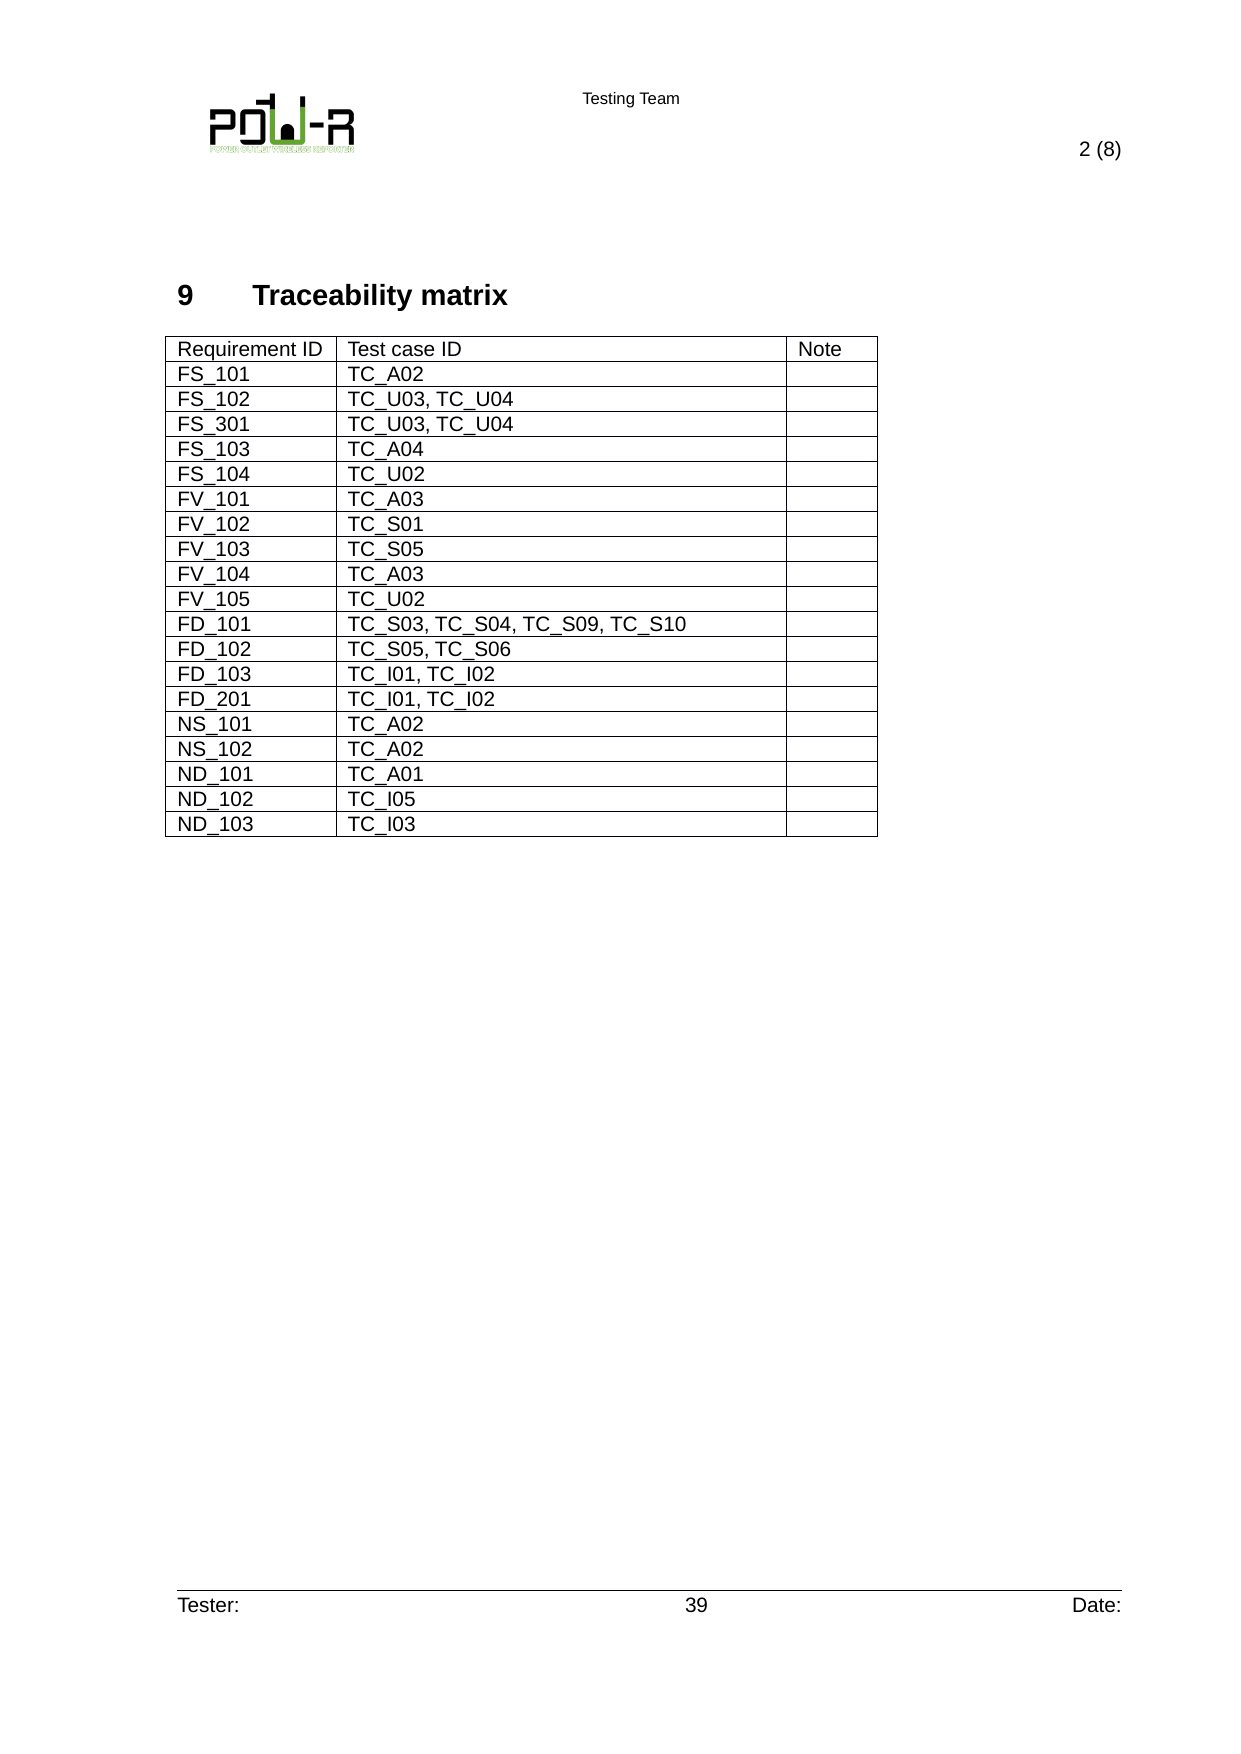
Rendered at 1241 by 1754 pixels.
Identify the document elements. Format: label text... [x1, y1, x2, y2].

table_cell TC_S01 [337, 512, 786, 536]
table_cell TC_I03 [337, 812, 786, 836]
table_cell FD_103 [166, 662, 336, 686]
table_cell TC_I01, TC_I02 [337, 662, 786, 686]
table_cell TC_S03, TC_S04, TC_S09, TC_S10 [337, 612, 786, 636]
table_cell ND_103 [166, 812, 336, 836]
table_cell [787, 587, 877, 611]
table_cell [787, 437, 877, 461]
table_cell [787, 612, 877, 636]
table_cell TC_A02 [337, 712, 786, 736]
table_cell [787, 412, 877, 436]
table_cell NS_102 [166, 737, 336, 761]
table_cell [787, 812, 877, 836]
table_cell [787, 562, 877, 586]
table_cell TC_A03 [337, 487, 786, 511]
table_cell FD_101 [166, 612, 336, 636]
table_cell [787, 637, 877, 661]
table_cell [787, 687, 877, 711]
table_cell FV_104 [166, 562, 336, 586]
table_cell TC_S05 [337, 537, 786, 561]
table_cell [787, 737, 877, 761]
table_cell [787, 762, 877, 786]
table_header Requirement ID [166, 337, 336, 361]
table_cell TC_A03 [337, 562, 786, 586]
table_cell TC_U02 [337, 462, 786, 486]
table_cell TC_U03, TC_U04 [337, 387, 786, 411]
table_cell [787, 537, 877, 561]
table_cell [787, 487, 877, 511]
table_cell TC_A02 [337, 737, 786, 761]
table_cell FS_101 [166, 362, 336, 386]
table_cell FS_301 [166, 412, 336, 436]
table_cell TC_U02 [337, 587, 786, 611]
table_cell [787, 362, 877, 386]
table_cell [787, 662, 877, 686]
table_cell FV_105 [166, 587, 336, 611]
table_cell TC_A02 [337, 362, 786, 386]
table_cell [787, 512, 877, 536]
table_cell TC_I01, TC_I02 [337, 687, 786, 711]
table_header Note [787, 337, 877, 361]
table_cell TC_U03, TC_U04 [337, 412, 786, 436]
table_cell NS_101 [166, 712, 336, 736]
subtitle Traceability matrix [177, 277, 1122, 311]
table_cell FS_104 [166, 462, 336, 486]
table_cell [787, 462, 877, 486]
table_cell TC_I05 [337, 787, 786, 811]
table_cell ND_101 [166, 762, 336, 786]
table_cell ND_102 [166, 787, 336, 811]
picture [206, 88, 358, 157]
table_cell FV_102 [166, 512, 336, 536]
table_cell FV_101 [166, 487, 336, 511]
table_cell TC_A01 [337, 762, 786, 786]
table_cell FD_102 [166, 637, 336, 661]
table_header Test case ID [337, 337, 786, 361]
table_cell FS_103 [166, 437, 336, 461]
table_cell FS_102 [166, 387, 336, 411]
table_cell [787, 787, 877, 811]
table_cell FD_201 [166, 687, 336, 711]
table_cell [787, 712, 877, 736]
table_cell TC_A04 [337, 437, 786, 461]
table_cell FV_103 [166, 537, 336, 561]
table_cell TC_S05, TC_S06 [337, 637, 786, 661]
table_cell [787, 387, 877, 411]
